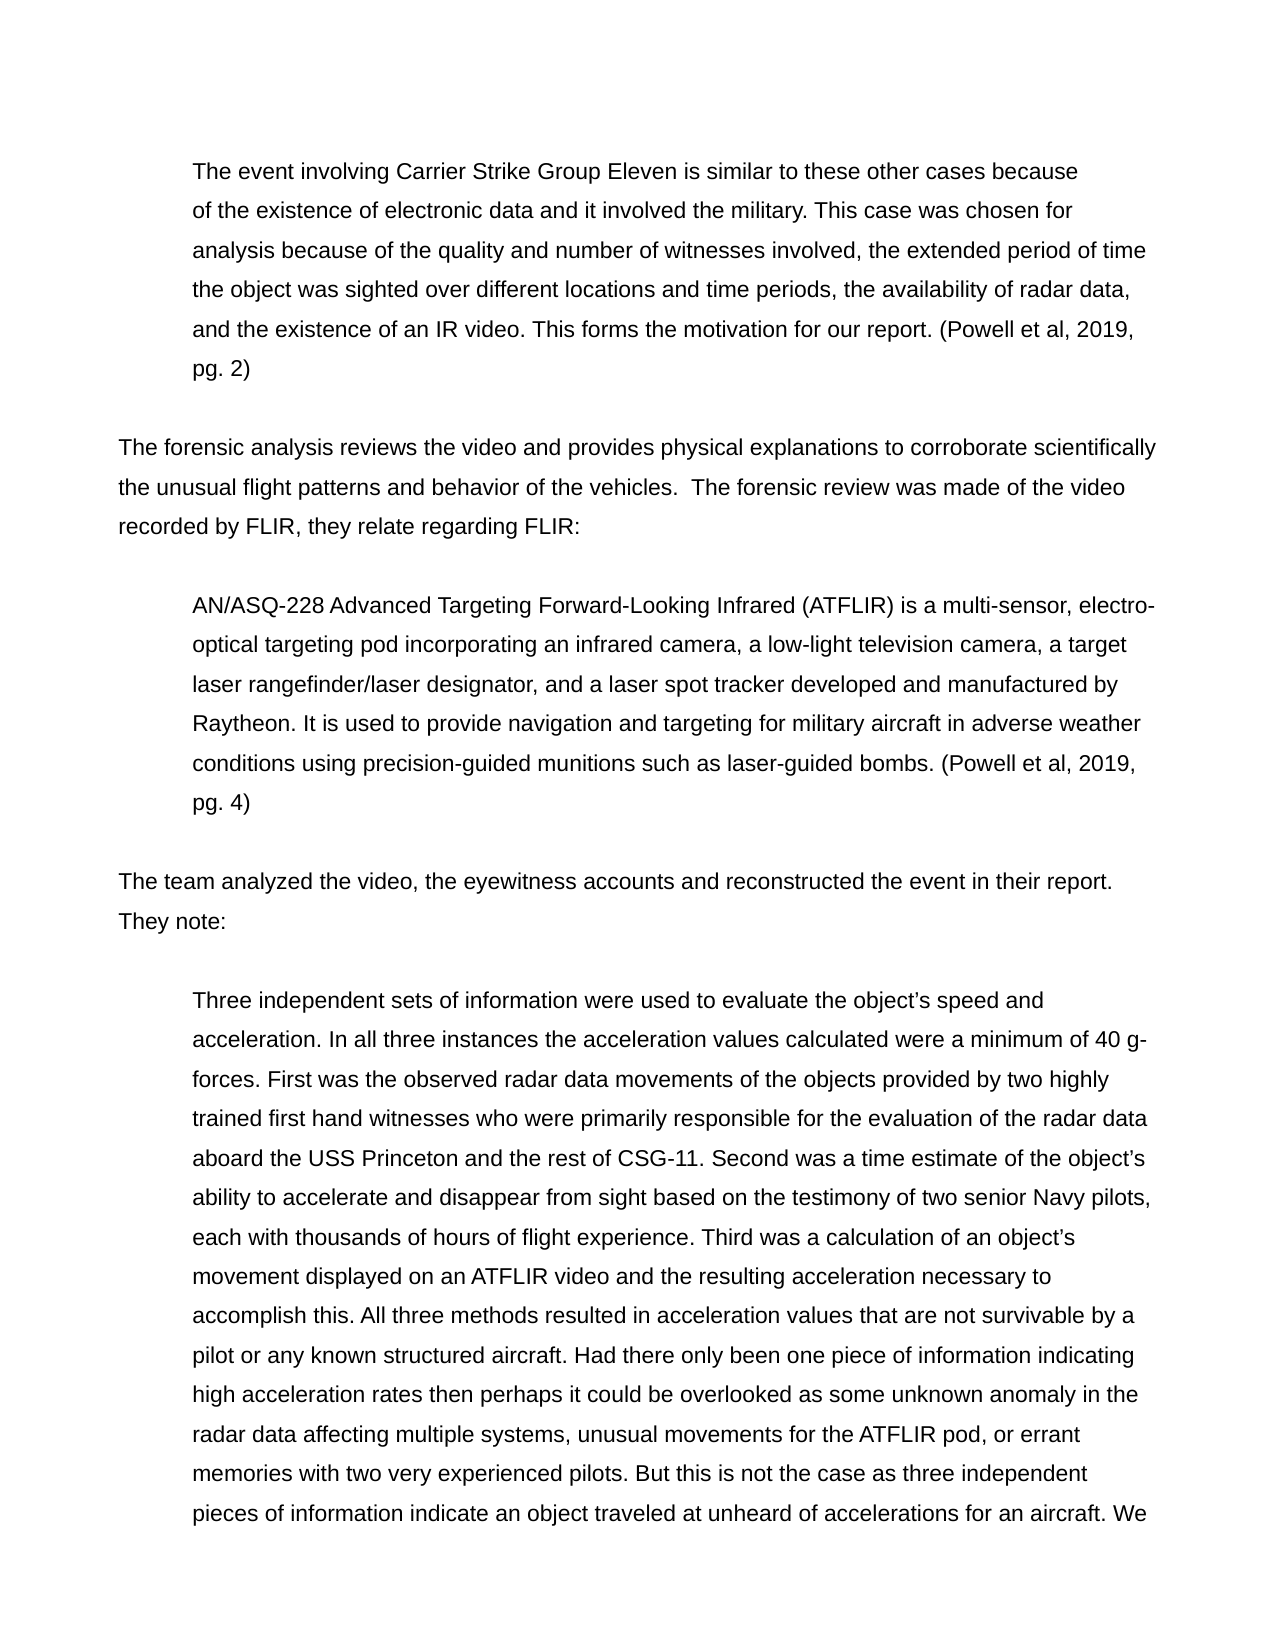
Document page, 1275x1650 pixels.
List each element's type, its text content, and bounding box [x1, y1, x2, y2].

text movement displayed on an ATFLIR video and the resulting acceleration necessary to accomplish this. All three methods resulted in acceleration values that are not survivable by a pilot or any known structured aircraft. Had there only been one piece of information indicating high acceleration rates then perhaps it could be overlooked as some unknown anomaly in the radar data affecting multiple systems, unusual movements for the ATFLIR pod, or errant memories with two very experienced pilots. But this is not the case as three independent pieces of information indicate an object traveled at unheard of accelerations for an aircraft. We [192, 1263, 1157, 1526]
text ability to accelerate and disappear from sight based on the testimony of two senior Navy pilots, [192, 1184, 1157, 1210]
text Three independent sets of information were used to evaluate the object’s speed and acceleration. In all three instances the acceleration values calculated were a minimum of 40 g- [192, 987, 1157, 1052]
text each with thousands of hours of flight experience. Third was a calculation of an object’s [192, 1223, 1157, 1250]
text aboard the USS Princeton and the rest of CSG-11. Second was a time estimate of the object’s [192, 1144, 1157, 1171]
text AN/ASQ-228 Advanced Targeting Forward-Looking Infrared (ATFLIR) is a multi-sensor, electro-optical targeting pod incorporating an infrared camera, a low-light television camera, a target laser rangefinder/laser designator, and a laser spot tracker developed and manufactured by Raytheon. It is used to provide navigation and targeting for military aircraft in adverse weather conditions using precision-guided munitions such as laser-guided bombs. (Powell et al, 2019, pg. 4) [192, 592, 1157, 816]
text The forensic analysis reviews the video and provides physical explanations to corroborate scientifically the unusual flight patterns and behavior of the vehicles. The forensic review was made of the video recorded by FLIR, they relate regarding FLIR: [118, 434, 1157, 539]
text The event involving Carrier Strike Group Eleven is similar to these other cases because [192, 158, 1157, 184]
text The team analyzed the video, the eyewitness accounts and reconstructed the event in their report. They note: [118, 868, 1157, 934]
text forces. First was the observed radar data movements of the objects provided by two highly trained first hand witnesses who were primarily responsible for the evaluation of the radar data [192, 1066, 1157, 1131]
text of the existence of electronic data and it involved the military. This case was chosen for analysis because of the quality and number of witnesses involved, the extended period of time the object was sighted over different locations and time periods, the availability of radar data, and the existence of an IR video. This forms the motivation for our report. (Powell et al, 2019, pg. 2) [192, 197, 1157, 381]
